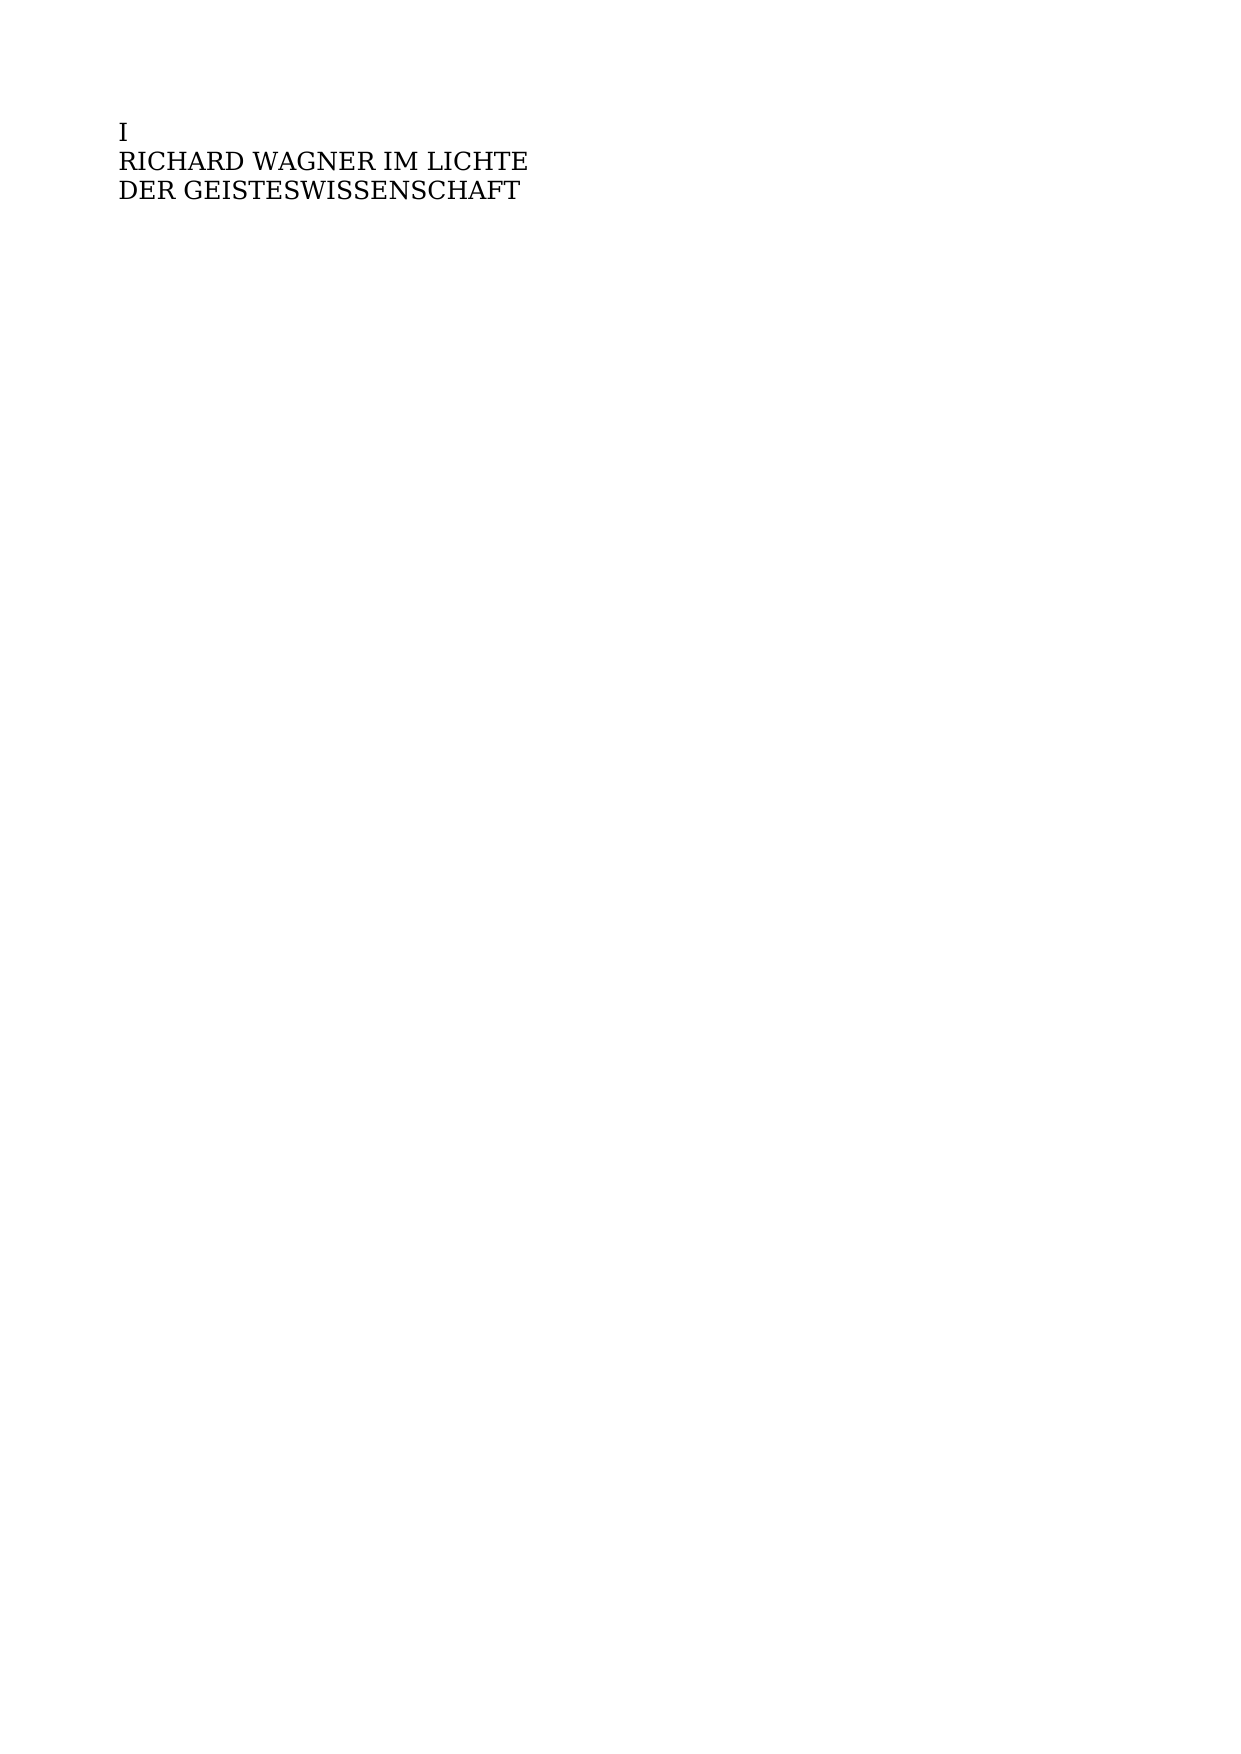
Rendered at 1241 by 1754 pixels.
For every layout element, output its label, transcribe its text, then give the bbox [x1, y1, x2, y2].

text RICHARD WAGNER IM LICHTE [118, 147, 1122, 176]
text DER GEISTESWISSENSCHAFT [118, 176, 1122, 206]
text I [118, 118, 1122, 147]
